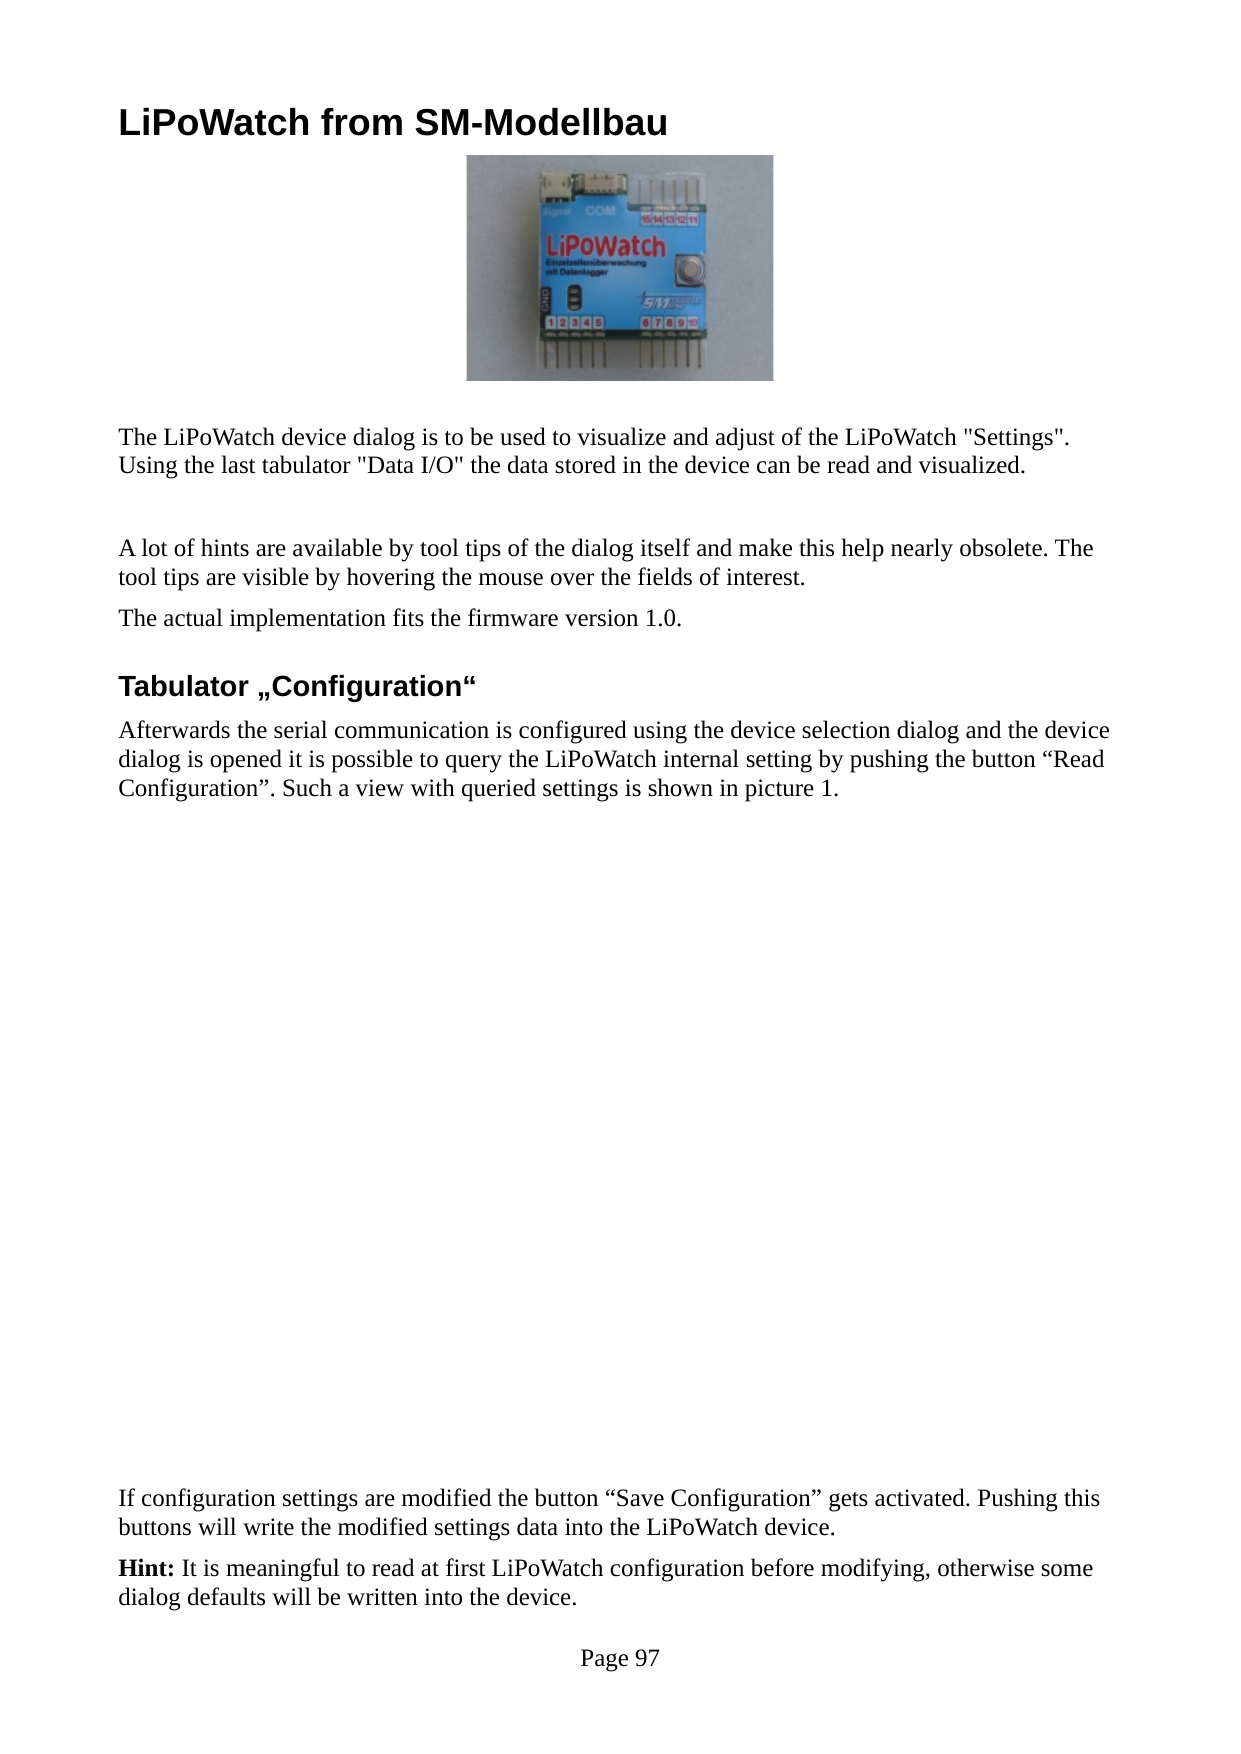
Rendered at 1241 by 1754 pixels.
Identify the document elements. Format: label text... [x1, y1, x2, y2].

subtitle LiPoWatch from SM-Modellbau [118, 100, 1122, 143]
picture [466, 155, 774, 381]
text If configuration settings are modified the button “Save Configuration” gets activated. Pushing this buttons will write the modified settings data into the LiPoWatch device. [118, 1483, 1122, 1541]
text The LiPoWatch device dialog is to be used to visualize and adjust of the LiPoWatch "Settings". Using the last tabulator "Data I/O" the data stored in the device can be read and visualized. [118, 422, 1122, 479]
text The actual implementation fits the firmware version 1.0. [118, 603, 1122, 632]
text Afterwards the serial communication is configured using the device selection dialog and the device dialog is opened it is possible to query the LiPoWatch internal setting by pushing the button “Read Configuration”. Such a view with queried settings is shown in picture 1. [118, 715, 1122, 802]
text Hint: It is meaningful to read at first LiPoWatch configuration before modifying, otherwise some dialog defaults will be written into the device. [118, 1553, 1122, 1611]
subtitle Tabulator „Configuration“ [118, 669, 1122, 703]
text A lot of hints are available by tool tips of the dialog itself and make this help nearly obsolete. The tool tips are visible by hovering the mouse over the fields of interest. [118, 533, 1122, 591]
